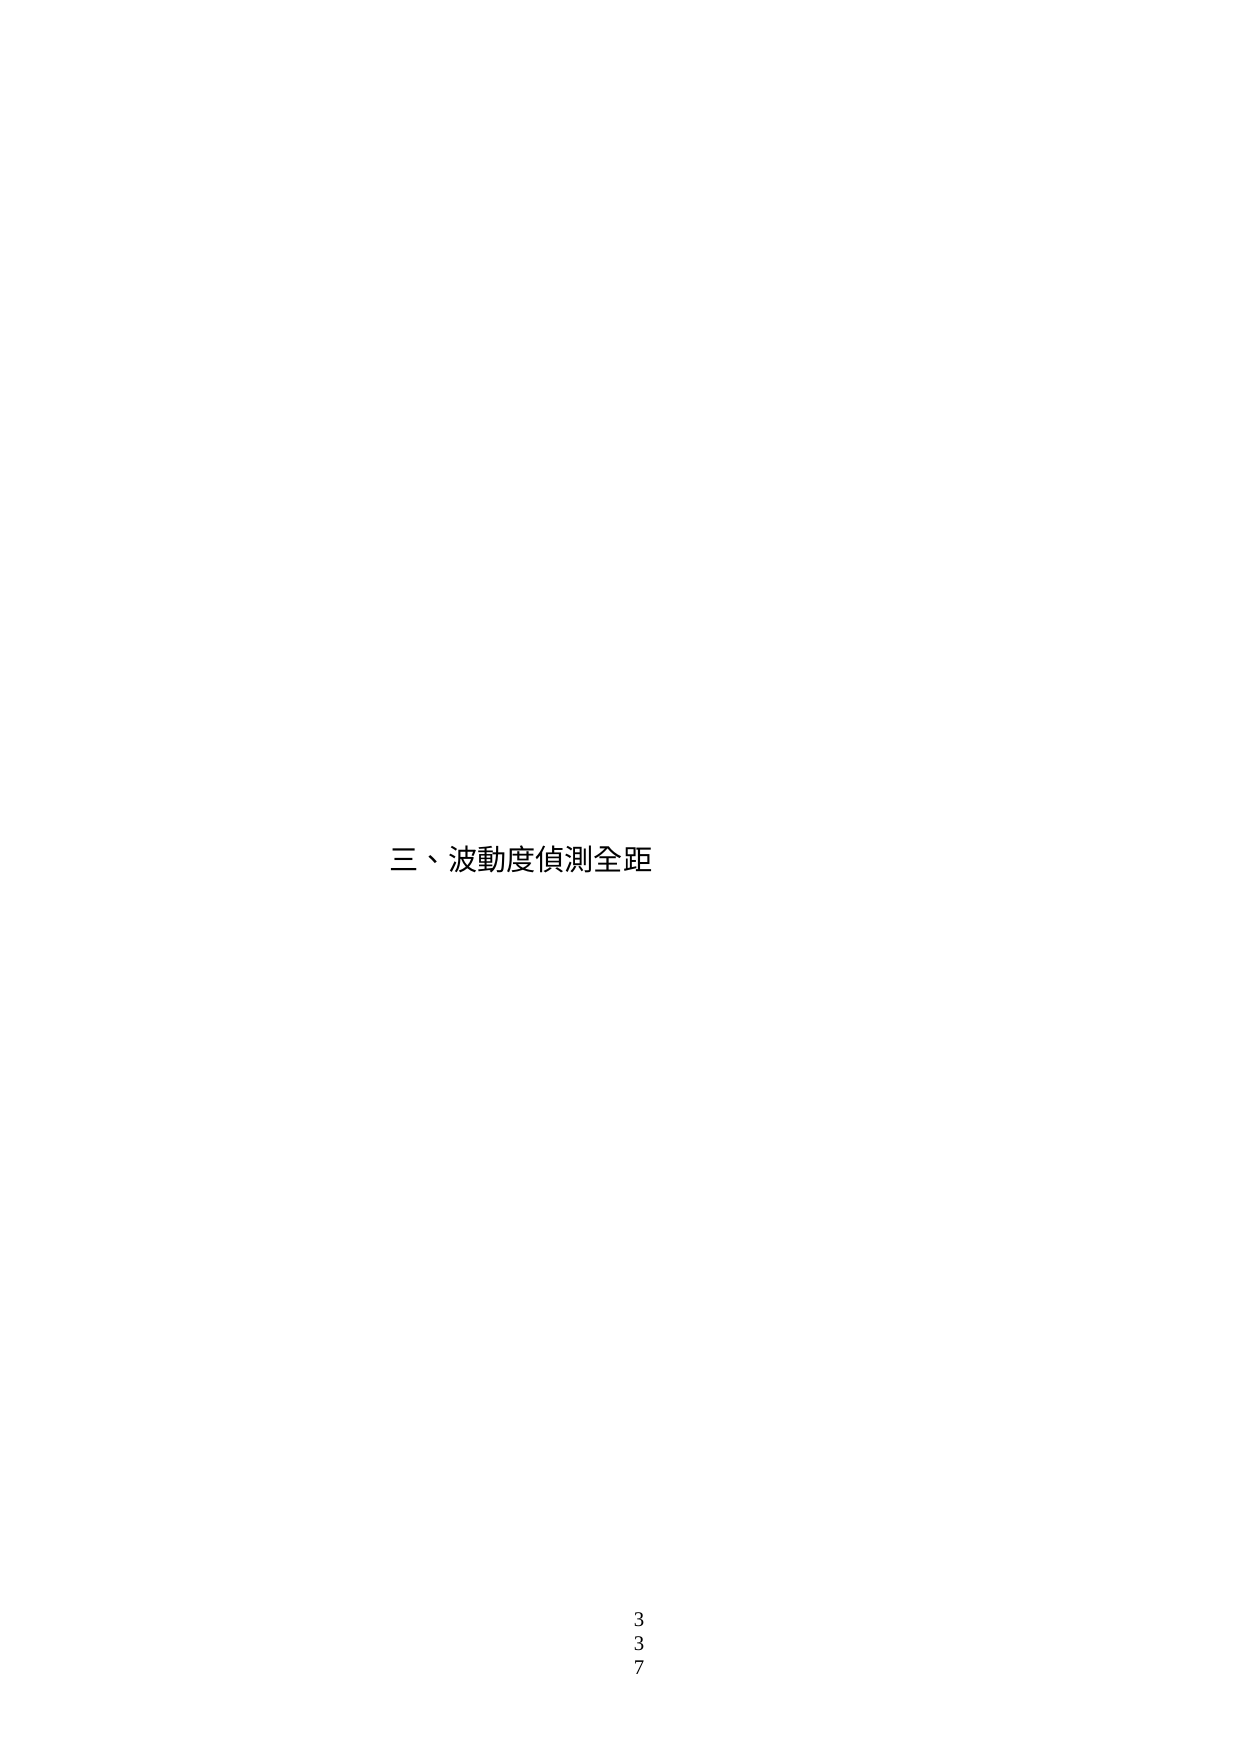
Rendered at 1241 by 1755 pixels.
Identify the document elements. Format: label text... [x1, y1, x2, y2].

text 三、波動度偵測全距 [177, 816, 1106, 879]
